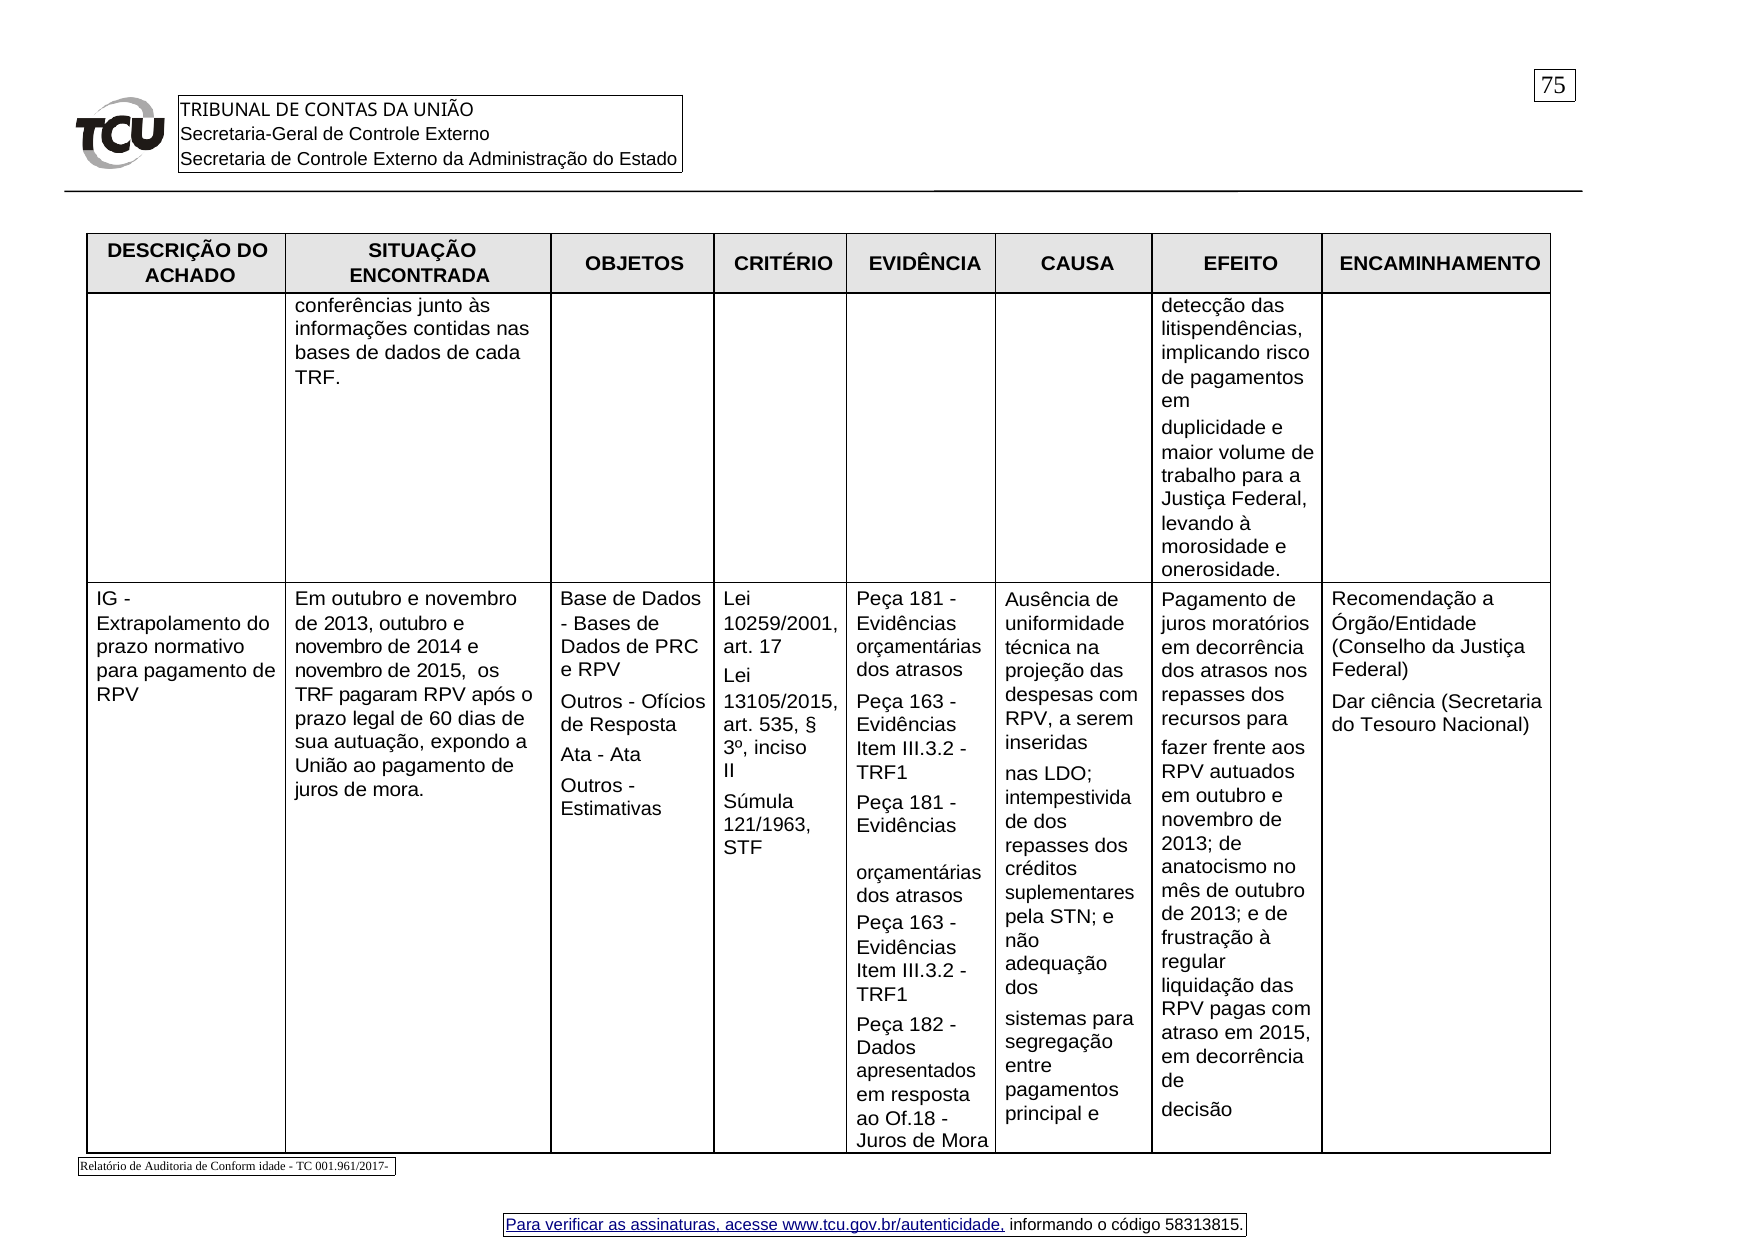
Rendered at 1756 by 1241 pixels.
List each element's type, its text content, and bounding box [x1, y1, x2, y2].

table_header EFEITO [1153, 234, 1321, 292]
table_cell [286, 908, 550, 934]
table_cell em resposta ao Of.18 - Juros de Mora [847, 1081, 995, 1152]
table_cell Recomendação a [1323, 583, 1550, 610]
table_header OBJETOS [552, 234, 713, 292]
table_cell [88, 859, 285, 908]
table_cell [847, 294, 995, 582]
table_cell [715, 1008, 846, 1081]
table_cell [88, 908, 285, 934]
table_cell [1323, 1081, 1550, 1152]
table_cell Evidências orçamentárias dos atrasos Peça 163 - Evidências Item III.3.2 - TRF1 Peça 181 - Evidências [847, 610, 995, 859]
table_cell [996, 294, 1151, 582]
table_cell de pagamentos em [1153, 364, 1321, 413]
table_cell [286, 413, 550, 439]
table_cell [715, 934, 846, 1007]
table_cell orçamentárias dos atrasos [847, 859, 995, 908]
table_cell [552, 859, 713, 908]
table_cell detecção das litispendências, implicando risco [1153, 294, 1321, 364]
table_cell [715, 1081, 846, 1152]
table_cell [1323, 294, 1550, 582]
table_cell [552, 1008, 713, 1081]
table_cell [88, 1081, 285, 1152]
table_header DESCRIÇÃO DO ACHADO [88, 234, 285, 292]
table_header CRITÉRIO [715, 234, 846, 292]
table_cell [286, 1081, 550, 1152]
table_cell [1323, 908, 1550, 934]
table_cell Peça 181 - [847, 583, 995, 610]
table_cell [715, 294, 846, 582]
table_cell Peça 182 - Dados apresentados [847, 1008, 995, 1081]
table_cell Base de Dados [552, 583, 713, 610]
table_cell [552, 294, 713, 582]
table_cell [1323, 1008, 1550, 1081]
table_cell levando à morosidade e onerosidade. [1153, 510, 1321, 582]
table_cell de 2013, outubro e novembro de 2014 e novembro de 2015, os TRF pagaram RPV após o prazo legal de 60 dias de sua autuação, expondo a União ao pagamento de juros de mora. [286, 610, 550, 859]
table_cell [286, 439, 550, 510]
table_cell duplicidade e [1153, 413, 1321, 439]
table_cell conferências junto às informações contidas nas bases de dados de cada [286, 294, 550, 364]
table_cell Em outubro e novembro [286, 583, 550, 610]
table_cell IG - [88, 583, 285, 610]
table_cell Ausência de uniformidade técnica na projeção das despesas com RPV, a serem inseridas nas LDO; intempestivida de dos repasses dos créditos suplementares pela STN; e não adequação dos sistemas para segregação entre pagamentos principal e [996, 583, 1151, 1152]
table_cell Evidências Item III.3.2 - TRF1 [847, 934, 995, 1007]
table_cell 10259/2001, art. 17 Lei 13105/2015, art. 535, § 3º, inciso II Súmula 121/1963, STF [715, 610, 846, 859]
table_cell [88, 294, 285, 582]
table_header SITUAÇÃO ENCONTRADA [286, 234, 550, 292]
table_cell [1323, 934, 1550, 1007]
table_cell Órgão/Entidade (Conselho da Justiça Federal) Dar ciência (Secretaria do Tesouro Nacional) [1323, 610, 1550, 859]
table_cell [1323, 859, 1550, 908]
table_cell [552, 1081, 713, 1152]
table_cell TRF. [286, 364, 550, 413]
table_header EVIDÊNCIA [847, 234, 995, 292]
table_cell maior volume de trabalho para a Justiça Federal, [1153, 439, 1321, 510]
table_cell [286, 510, 550, 582]
table_header CAUSA [996, 234, 1151, 292]
table_cell [286, 859, 550, 908]
table_cell Lei [715, 583, 846, 610]
table_cell [715, 859, 846, 908]
table_cell Extrapolamento do prazo normativo para pagamento de RPV [88, 610, 285, 859]
table_cell [552, 908, 713, 934]
table_cell [88, 934, 285, 1007]
table_cell [88, 1008, 285, 1081]
table_cell - Bases de Dados de PRC e RPV Outros - Ofícios de Resposta Ata - Ata Outros - Estimativas [552, 610, 713, 859]
table_cell [286, 934, 550, 1007]
table_cell Peça 163 - [847, 908, 995, 934]
picture [75, 97, 165, 169]
table_cell [286, 1008, 550, 1081]
table_header ENCAMINHAMENTO [1323, 234, 1550, 292]
table_cell Pagamento de juros moratórios em decorrência dos atrasos nos repasses dos recursos para fazer frente aos RPV autuados em outubro e novembro de 2013; de anatocismo no mês de outubro de 2013; e de frustração à regular liquidação das RPV pagas com atraso em 2015, em decorrência de decisão [1153, 583, 1321, 1152]
table_cell [715, 908, 846, 934]
table_cell [552, 934, 713, 1007]
